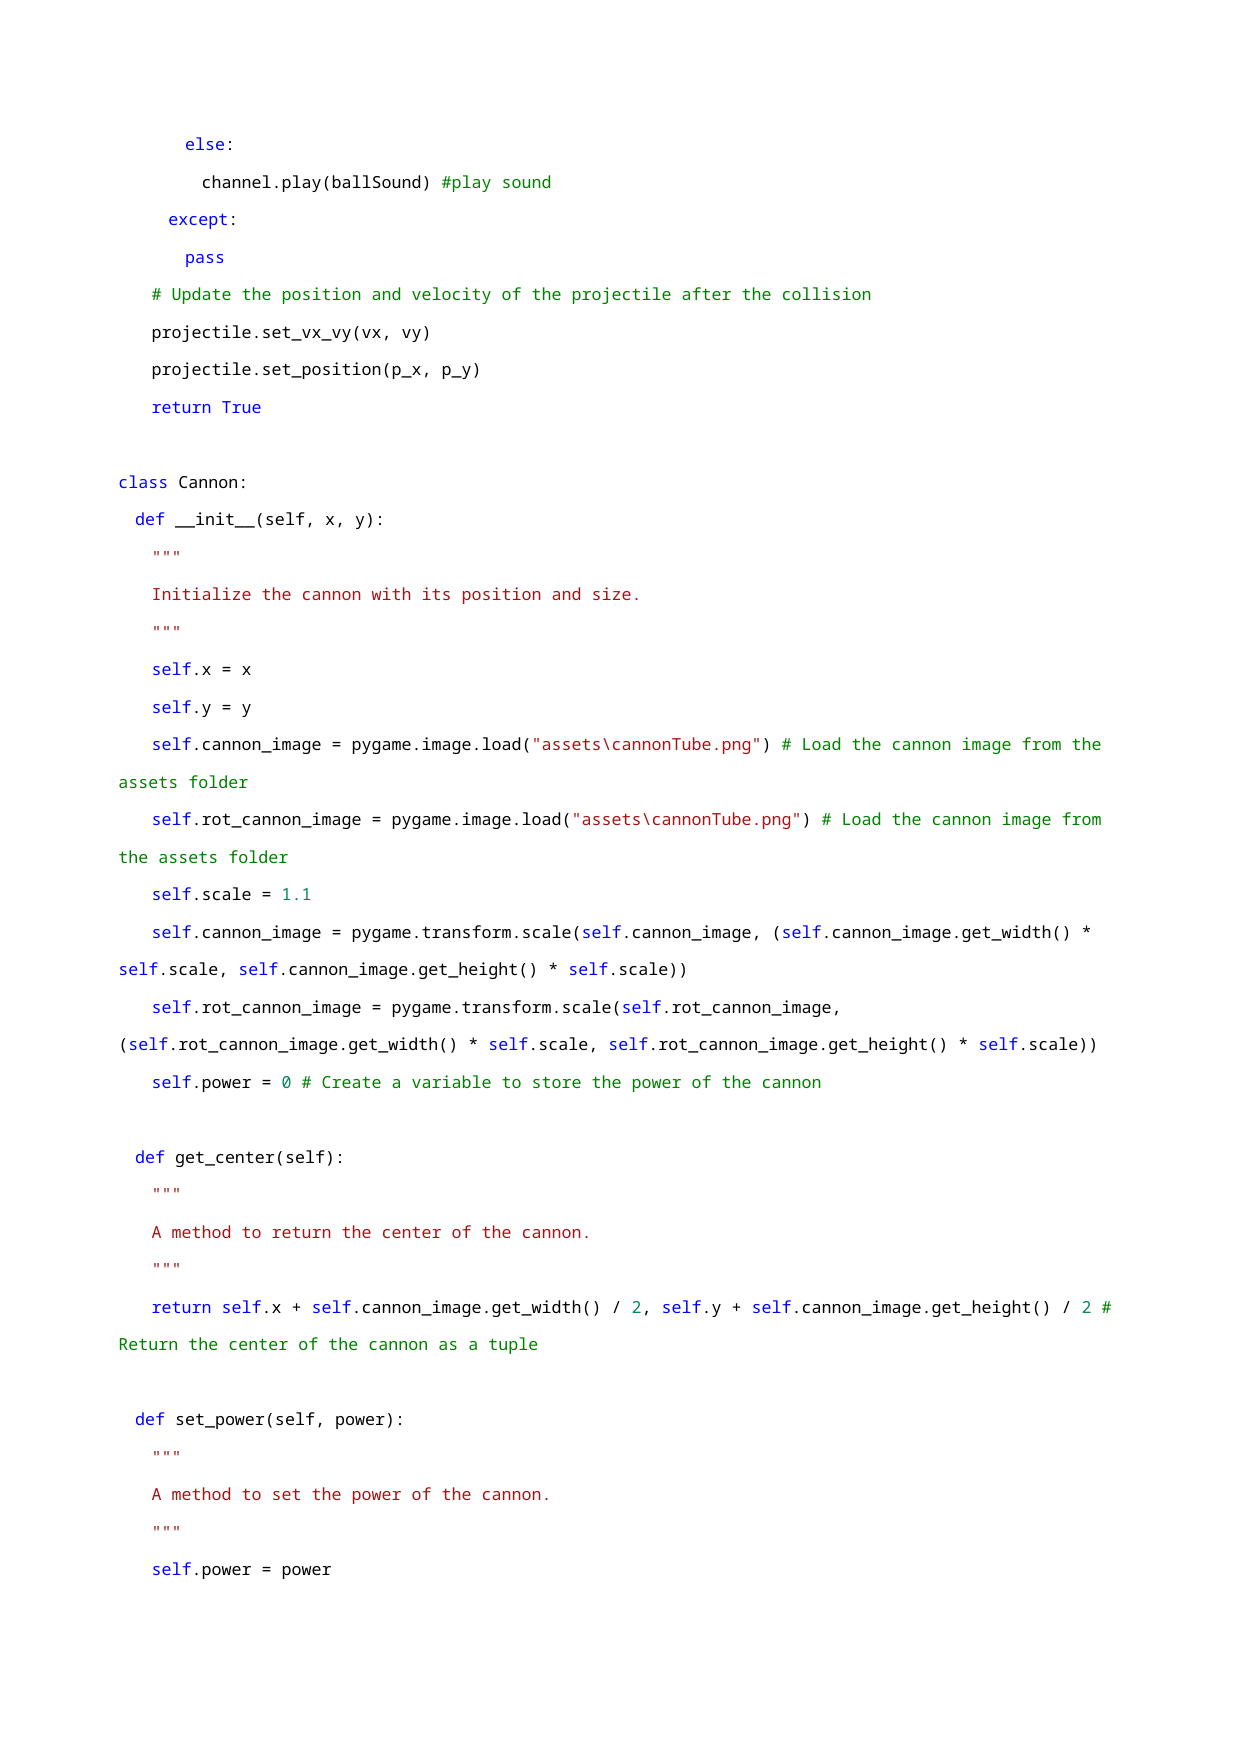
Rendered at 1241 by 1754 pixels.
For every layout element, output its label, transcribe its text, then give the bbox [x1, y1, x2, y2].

text """ [118, 1243, 1122, 1281]
text self.scale = 1.1 [118, 868, 1122, 906]
text self.power = 0 # Create a variable to store the power of the cannon [118, 1056, 1122, 1093]
text self.power = power [118, 1543, 1122, 1581]
text def get_center(self): [118, 1131, 1122, 1168]
text self.rot_cannon_image = pygame.transform.scale(self.rot_cannon_image, (self.rot_cannon_image.get_width() * self.scale, self.rot_cannon_image.get_height() * self.scale)) [118, 981, 1122, 1056]
text return True [118, 381, 1122, 418]
text self.x = x [118, 643, 1122, 681]
text """ [118, 1506, 1122, 1543]
text projectile.set_position(p_x, p_y) [118, 343, 1122, 381]
text A method to set the power of the cannon. [118, 1468, 1122, 1506]
text Initialize the cannon with its position and size. [118, 568, 1122, 606]
text channel.play(ballSound) #play sound [118, 156, 1122, 193]
text else: [118, 118, 1122, 156]
text self.cannon_image = pygame.transform.scale(self.cannon_image, (self.cannon_image.get_width() * self.scale, self.cannon_image.get_height() * self.scale)) [118, 906, 1122, 981]
text class Cannon: [118, 456, 1122, 493]
text """ [118, 1431, 1122, 1468]
text projectile.set_vx_vy(vx, vy) [118, 306, 1122, 343]
text A method to return the center of the cannon. [118, 1206, 1122, 1243]
text """ [118, 606, 1122, 643]
text def __init__(self, x, y): [118, 493, 1122, 531]
text """ [118, 531, 1122, 568]
text self.cannon_image = pygame.image.load("assets\cannonTube.png") # Load the cannon image from the assets folder [118, 718, 1122, 793]
text def set_power(self, power): [118, 1393, 1122, 1431]
text pass [118, 231, 1122, 268]
text self.rot_cannon_image = pygame.image.load("assets\cannonTube.png") # Load the cannon image from the assets folder [118, 793, 1122, 868]
text except: [118, 193, 1122, 231]
text """ [118, 1168, 1122, 1206]
text self.y = y [118, 681, 1122, 718]
text return self.x + self.cannon_image.get_width() / 2, self.y + self.cannon_image.get_height() / 2 # Return the center of the cannon as a tuple [118, 1281, 1122, 1356]
text # Update the position and velocity of the projectile after the collision [118, 268, 1122, 306]
